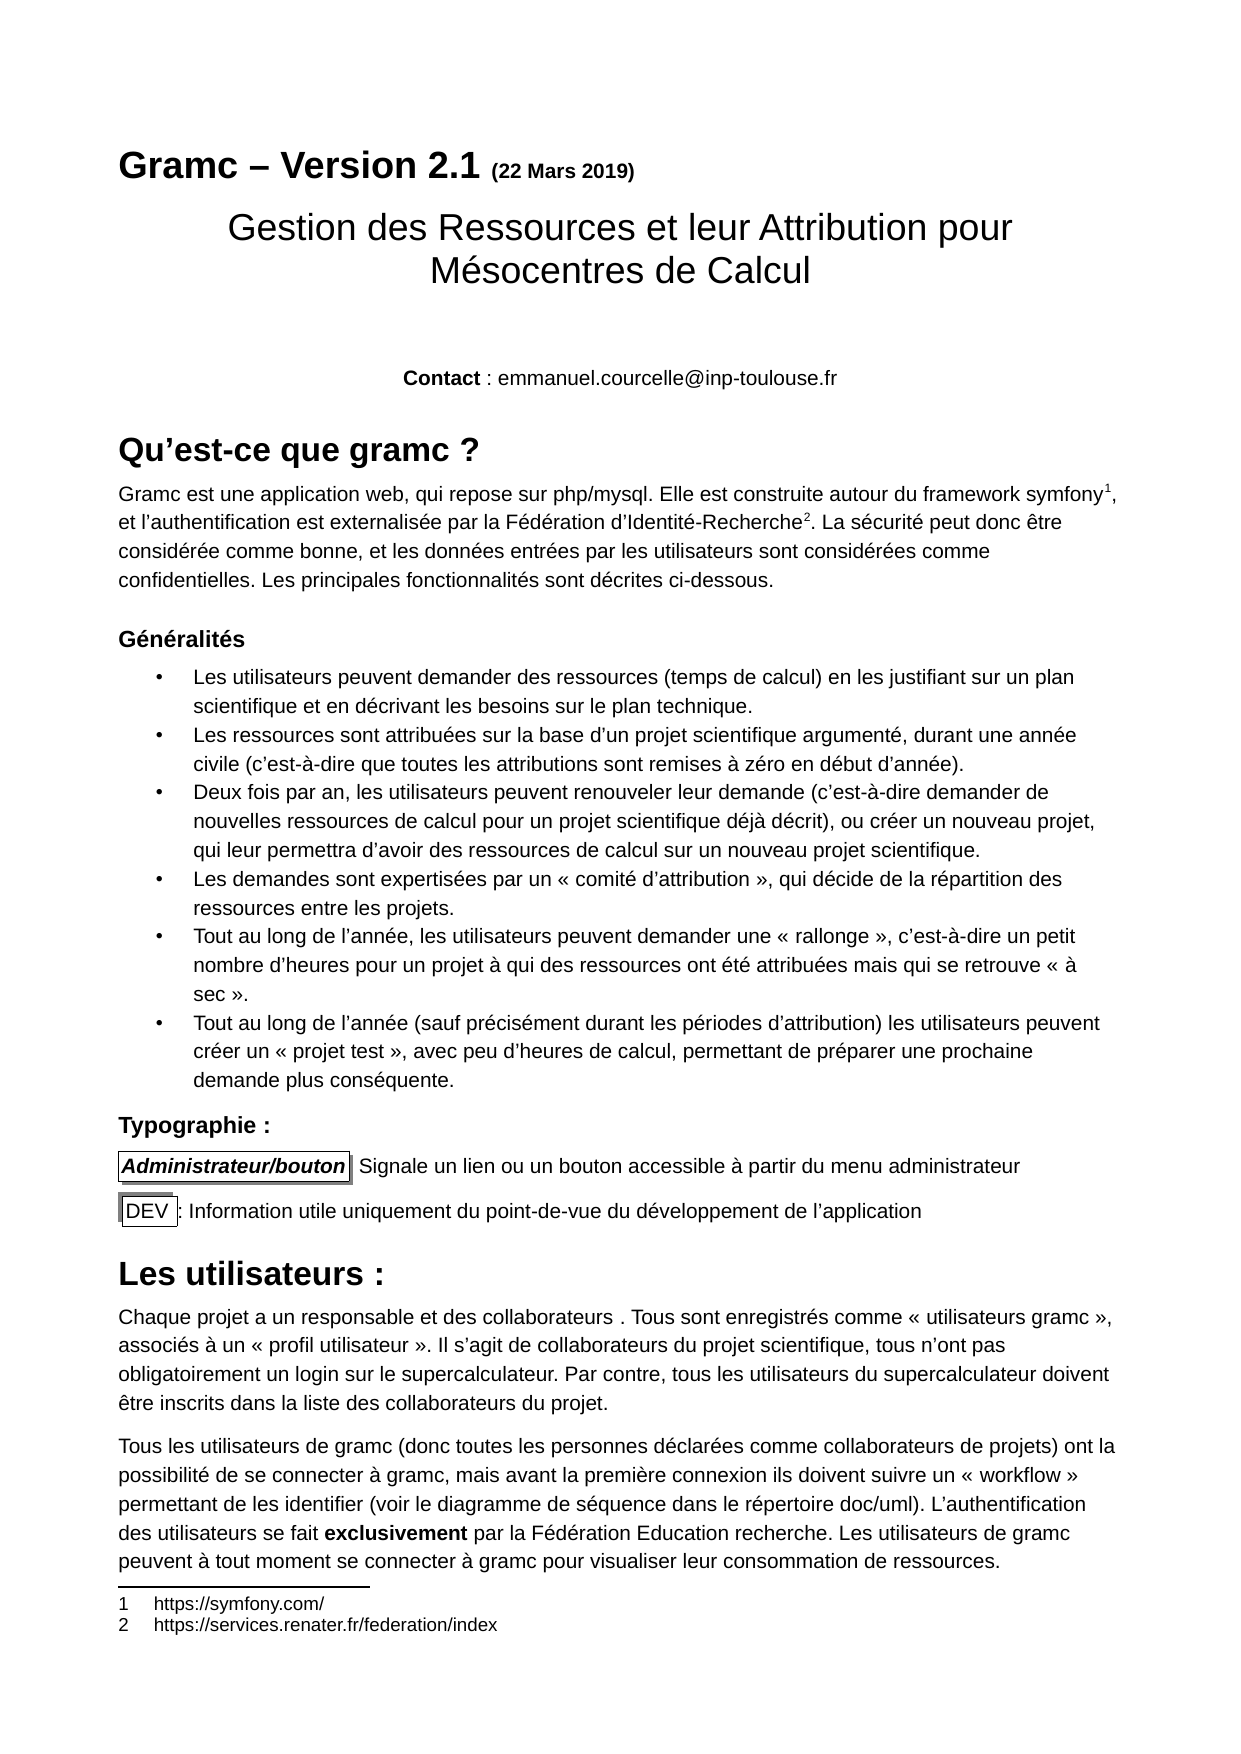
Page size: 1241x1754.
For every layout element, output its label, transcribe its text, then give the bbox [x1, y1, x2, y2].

text https://services.renater.fr/federation/index [118, 1614, 1122, 1636]
text Contact : emmanuel.courcelle@inp-toulouse.fr [118, 366, 1122, 390]
subtitle Gramc – Version 2.1 (22 Mars 2019) [118, 143, 1122, 187]
list Tout au long de l’année (sauf précisément durant les périodes d’attribution) les utilisateurs peuvent créer un « projet test », avec peu d’heures de calcul, permettant de préparer une prochaine demande plus conséquente. [156, 1010, 1122, 1092]
subtitle Généralités [118, 626, 1122, 652]
subtitle Gestion des Ressources et leur Attribution pour Mésocentres de Calcul [118, 206, 1122, 292]
list Les ressources sont attribuées sur la base d’un projet scientifique argumenté, durant une année civile (c’est-à-dire que toutes les attributions sont remises à zéro en début d’année). [156, 722, 1122, 775]
list : Information utile uniquement du point-de-vue du développement de l’application [173, 1192, 1122, 1226]
list DEV [123, 1197, 177, 1226]
text Chaque projet a un responsable et des collaborateurs . Tous sont enregistrés comme « utilisateurs gramc », associés à un « profil utilisateur ». Il s’agit de collaborateurs du projet scientifique, tous n’ont pas obligatoirement un login sur le supercalculateur. Par contre, tous les utilisateurs du supercalculateur doivent être inscrits dans la liste des collaborateurs du projet. [118, 1304, 1122, 1415]
subtitle Les utilisateurs : [118, 1253, 1122, 1292]
list Signale un lien ou un bouton accessible à partir du menu administrateur [350, 1151, 1122, 1185]
list Les demandes sont expertisées par un « comité d’attribution », qui décide de la répartition des ressources entre les projets. [156, 866, 1122, 919]
list Tout au long de l’année, les utilisateurs peuvent demander une « rallonge », c’est-à-dire un petit nombre d’heures pour un projet à qui des ressources ont été attribuées mais qui se retrouve « à sec ». [156, 924, 1122, 1006]
list Les utilisateurs peuvent demander des ressources (temps de calcul) en les justifiant sur un plan scientifique et en décrivant les besoins sur le plan technique. [156, 665, 1122, 718]
list Deux fois par an, les utilisateurs peuvent renouveler leur demande (c’est-à-dire demander de nouvelles ressources de calcul pour un projet scientifique déjà décrit), ou créer un nouveau projet, qui leur permettra d’avoir des ressources de calcul sur un nouveau projet scientifique. [156, 780, 1122, 862]
text Tous les utilisateurs de gramc (donc toutes les personnes déclarées comme collaborateurs de projets) ont la possibilité de se connecter à gramc, mais avant la première connexion ils doivent suivre un « workflow » permettant de les identifier (voir le diagramme de séquence dans le répertoire doc/uml). L’authentification des utilisateurs se fait exclusivement par la Fédération Education recherche. Les utilisateurs de gramc peuvent à tout moment se connecter à gramc pour visualiser leur consommation de ressources. [118, 1434, 1122, 1573]
subtitle Typographie : [118, 1111, 1122, 1138]
text https://symfony.com/ [118, 1593, 1122, 1614]
text Gramc est une application web, qui repose sur php/mysql. Elle est construite autour du framework symfony, et l’authentification est externalisée par la Fédération d’Identité-Recherche. La sécurité peut donc être considérée comme bonne, et les données entrées par les utilisateurs sont considérées comme confidentielles. Les principales fonctionnalités sont décrites ci-dessous. [118, 481, 1122, 592]
list Administrateur/bouton [119, 1152, 349, 1181]
subtitle Qu’est-ce que gramc ? [118, 430, 1122, 469]
